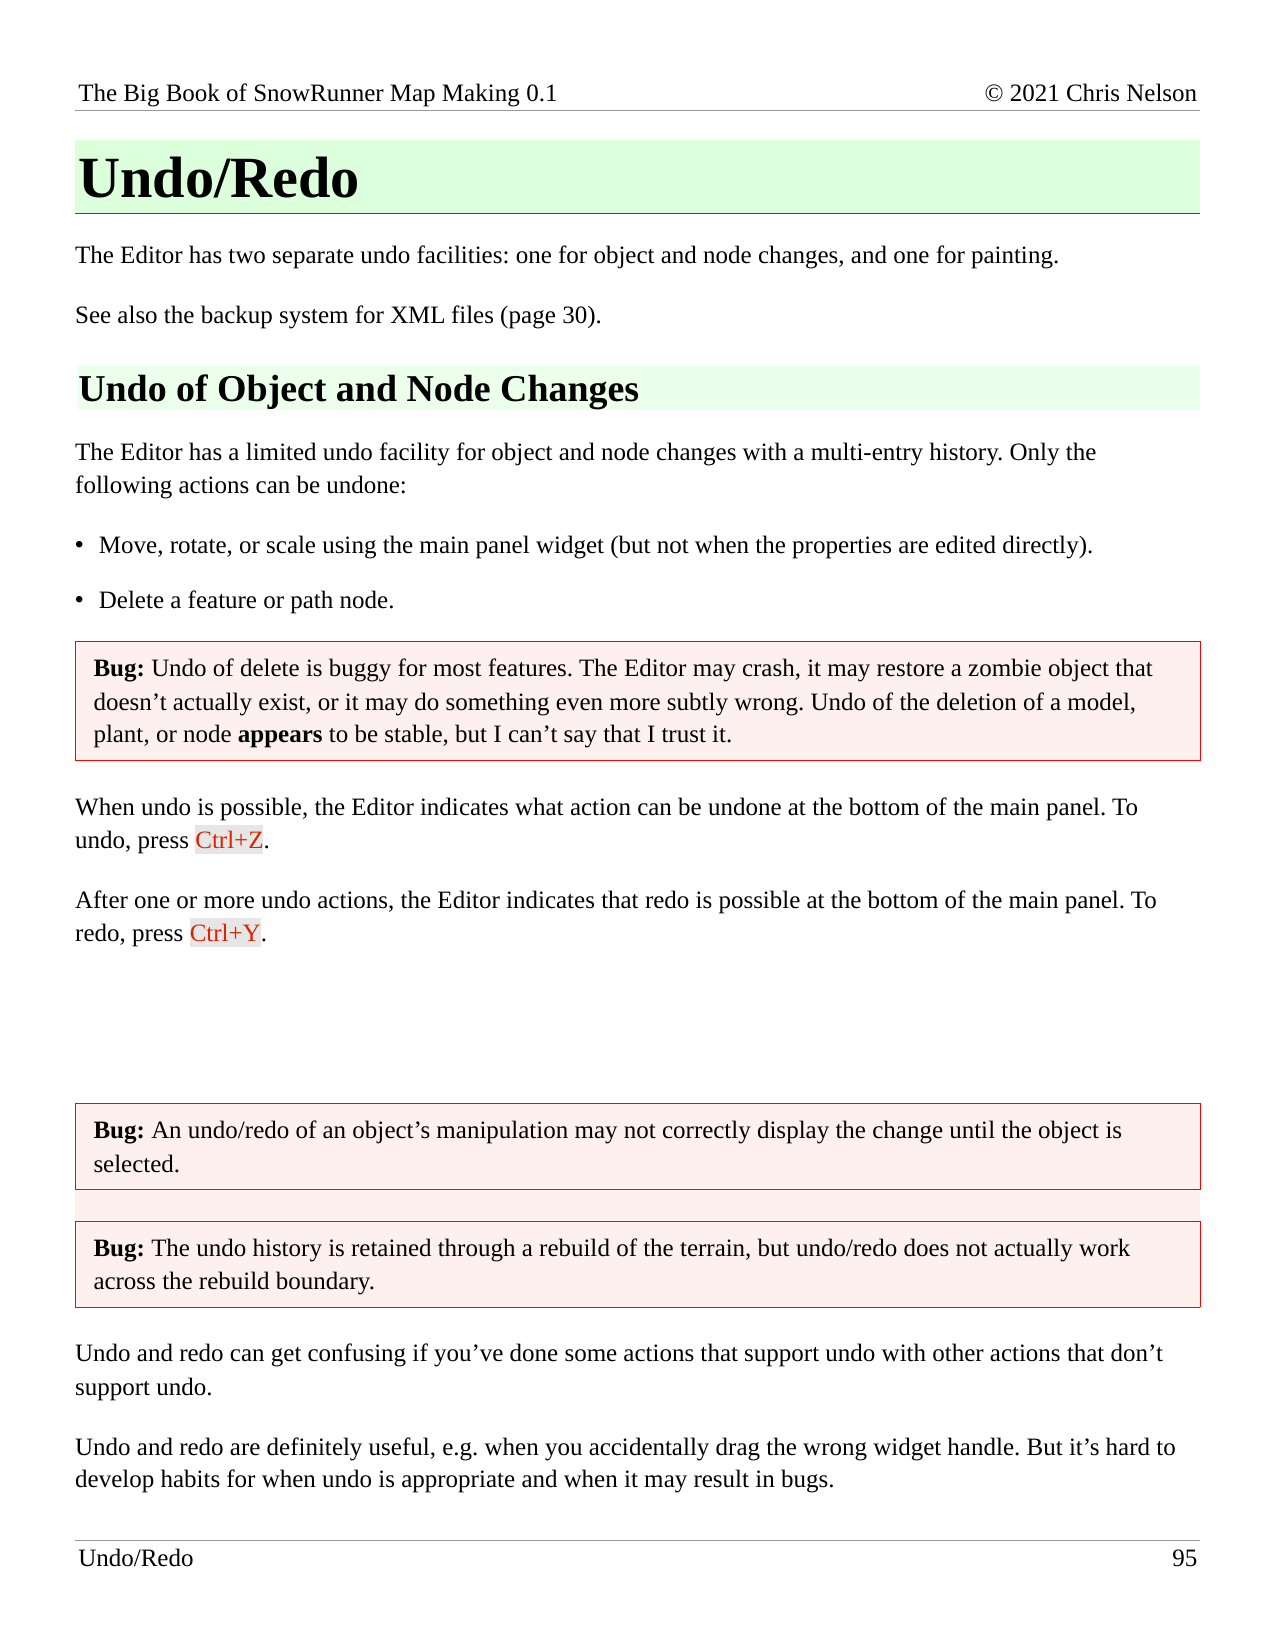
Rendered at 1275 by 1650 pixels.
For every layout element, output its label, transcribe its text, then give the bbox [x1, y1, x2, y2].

text Undo and redo are definitely useful, e.g. when you accidentally drag the wrong widget handle. But it’s hard to develop habits for when undo is appropriate and when it may result in bugs. [75, 1432, 1200, 1493]
text See also the backup system for XML files (page 30). [75, 300, 1200, 329]
subtitle Undo/Redo [75, 140, 1200, 213]
list Undo of delete is buggy for most features. The Editor may crash, it may restore a zombie object that doesn’t actually exist, or it may do something even more subtly wrong. Undo of the deletion of a model, plant, or node appears to be stable, but I can’t say that I trust it. [76, 642, 1200, 760]
text The Editor has two separate undo facilities: one for object and node changes, and one for painting. [75, 240, 1200, 269]
list Move, rotate, or scale using the main panel widget (but not when the properties are edited directly). [75, 530, 1200, 558]
list The undo history is retained through a rebuild of the terrain, but undo/redo does not actually work across the rebuild boundary. [76, 1222, 1200, 1307]
text The Editor has a limited undo facility for object and node changes with a multi-entry history. Only the following actions can be undone: [75, 437, 1200, 498]
text When undo is possible, the Editor indicates what action can be undone at the bottom of the main panel. To undo, press Ctrl+Z. [75, 792, 1200, 854]
subtitle Undo of Object and Node Changes [78, 366, 1200, 410]
text After one or more undo actions, the Editor indicates that redo is possible at the bottom of the main panel. To redo, press Ctrl+Y. [75, 885, 1200, 947]
text Undo and redo can get confusing if you’ve done some actions that support undo with other actions that don’t support undo. [75, 1338, 1200, 1400]
list Delete a feature or path node. [75, 586, 1200, 614]
list An undo/redo of an object’s manipulation may not correctly display the change until the object is selected. [76, 1104, 1200, 1189]
